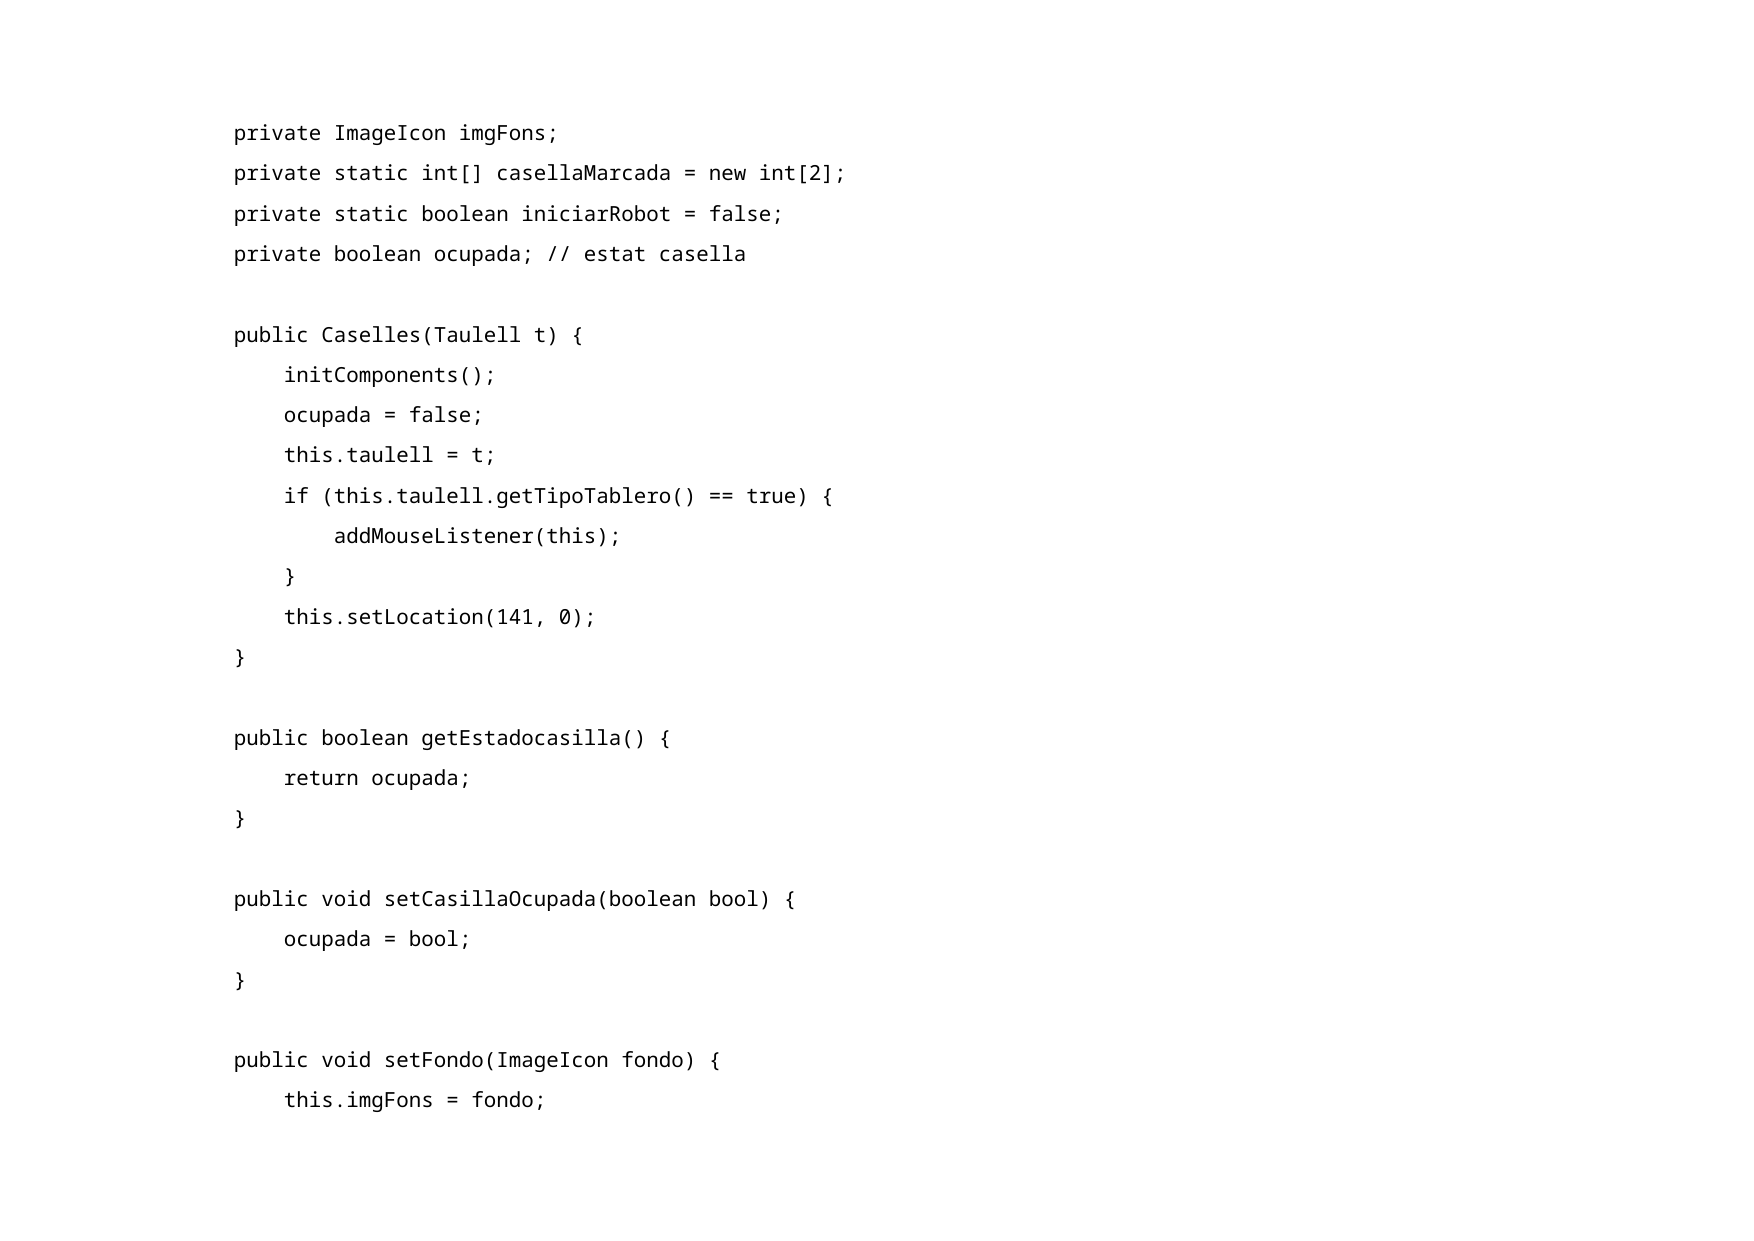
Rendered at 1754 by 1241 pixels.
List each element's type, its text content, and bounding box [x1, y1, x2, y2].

text return ocupada; [142, 763, 1612, 792]
text } [142, 803, 1612, 832]
text } [142, 965, 1612, 993]
text private static int[] casellaMarcada = new int[2]; [142, 158, 1612, 187]
text private ImageIcon imgFons; [142, 118, 1612, 147]
text private static boolean iniciarRobot = false; [142, 199, 1612, 227]
text public Caselles(Taulell t) { [142, 320, 1612, 348]
text public void setCasillaOcupada(boolean bool) { [142, 884, 1612, 912]
text addMouseListener(this); [142, 521, 1612, 550]
text initComponents(); [142, 360, 1612, 388]
text this.taulell = t; [142, 441, 1612, 469]
text ocupada = bool; [142, 924, 1612, 953]
text public boolean getEstadocasilla() { [142, 723, 1612, 751]
text this.imgFons = fondo; [142, 1086, 1612, 1114]
text ocupada = false; [142, 400, 1612, 429]
text this.setLocation(141, 0); [142, 602, 1612, 630]
text } [142, 642, 1612, 671]
text } [142, 562, 1612, 590]
text private boolean ocupada; // estat casella [142, 239, 1612, 267]
text if (this.taulell.getTipoTablero() == true) { [142, 481, 1612, 509]
text public void setFondo(ImageIcon fondo) { [142, 1045, 1612, 1074]
